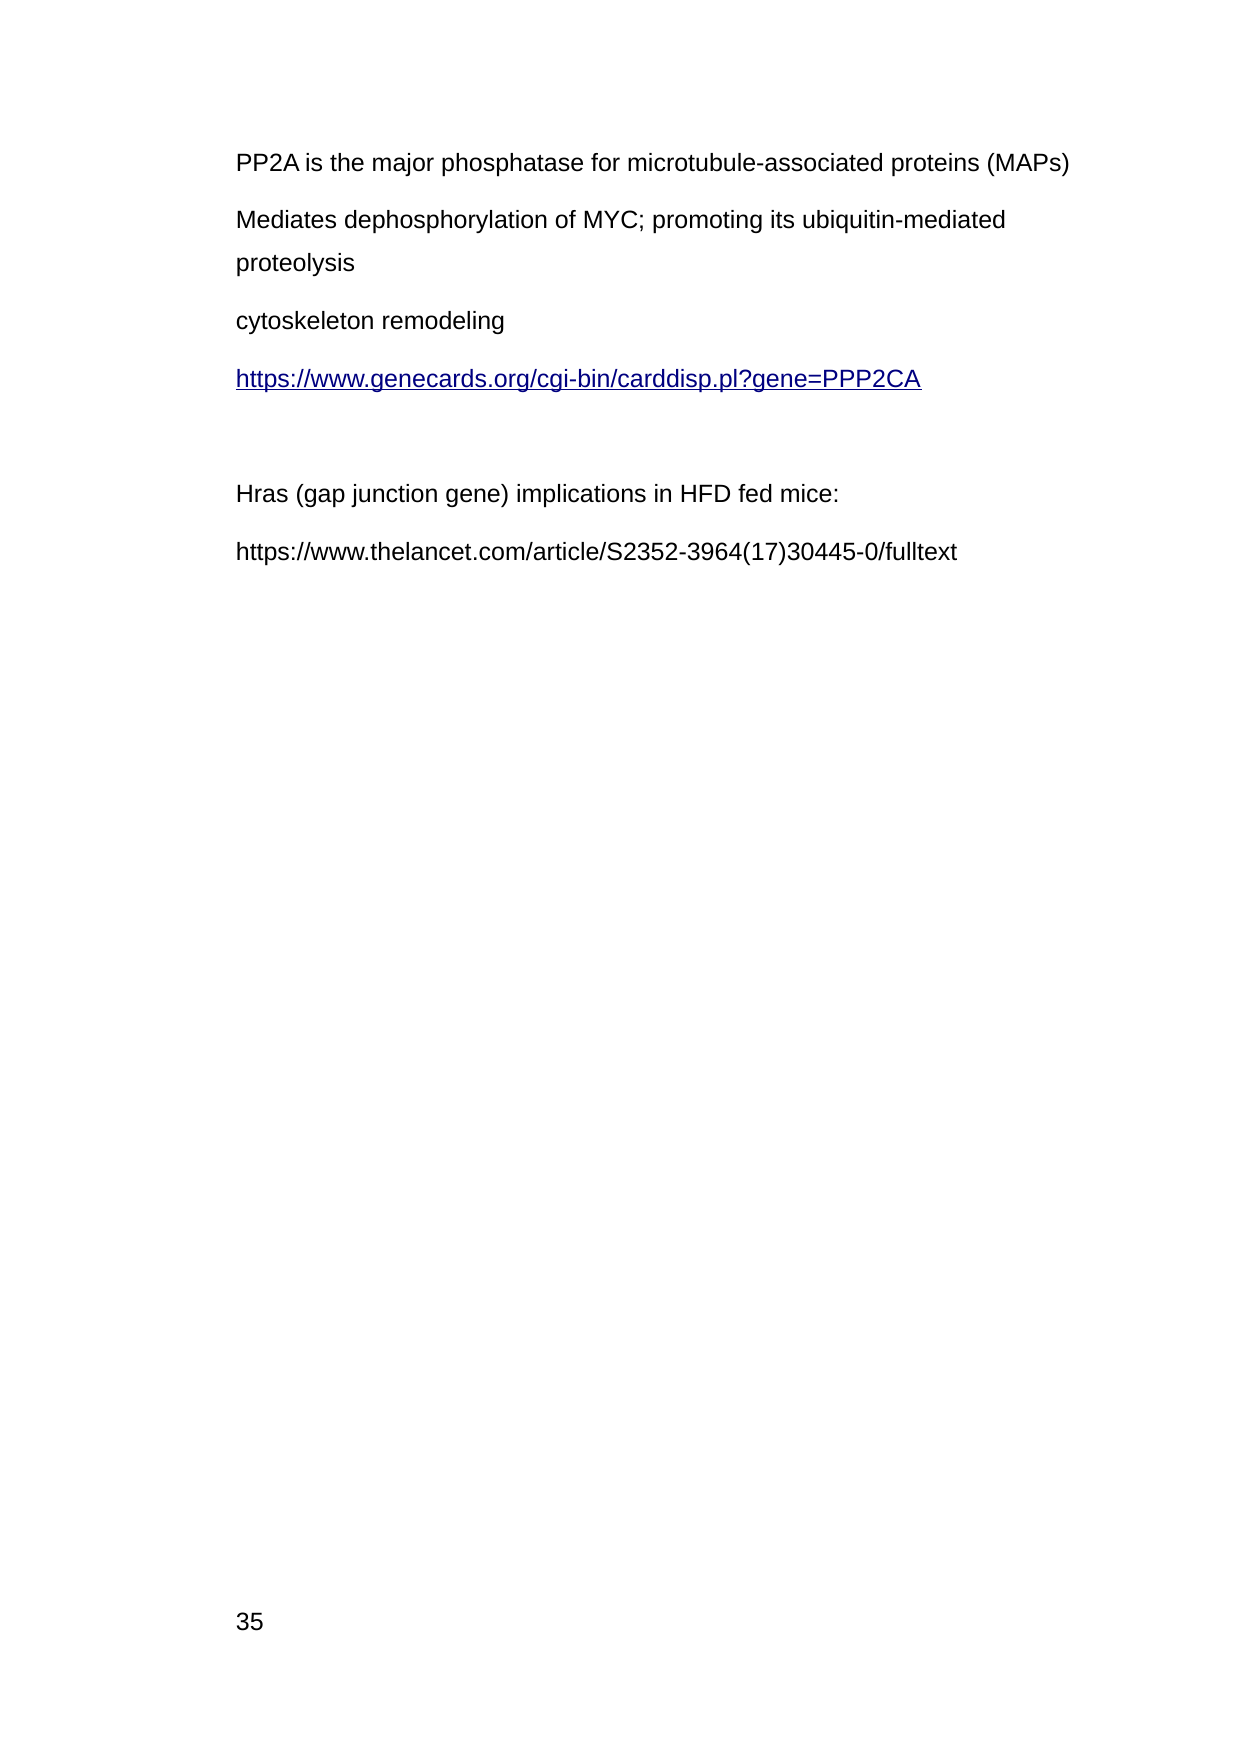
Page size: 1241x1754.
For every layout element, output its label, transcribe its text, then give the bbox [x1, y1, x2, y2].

text https://www.thelancet.com/article/S2352-3964(17)30445-0/fulltext [236, 537, 1122, 566]
text PP2A is the major phosphatase for microtubule-associated proteins (MAPs) [236, 148, 1122, 176]
text Hras (gap junction gene) implications in HFD fed mice: [236, 479, 1122, 508]
text cytoskeleton remodeling [236, 306, 1122, 335]
text Mediates dephosphorylation of MYC; promoting its ubiquitin-mediated proteolysis [236, 205, 1122, 277]
text https://www.genecards.org/cgi-bin/carddisp.pl?gene=PPP2CA [236, 364, 1122, 393]
